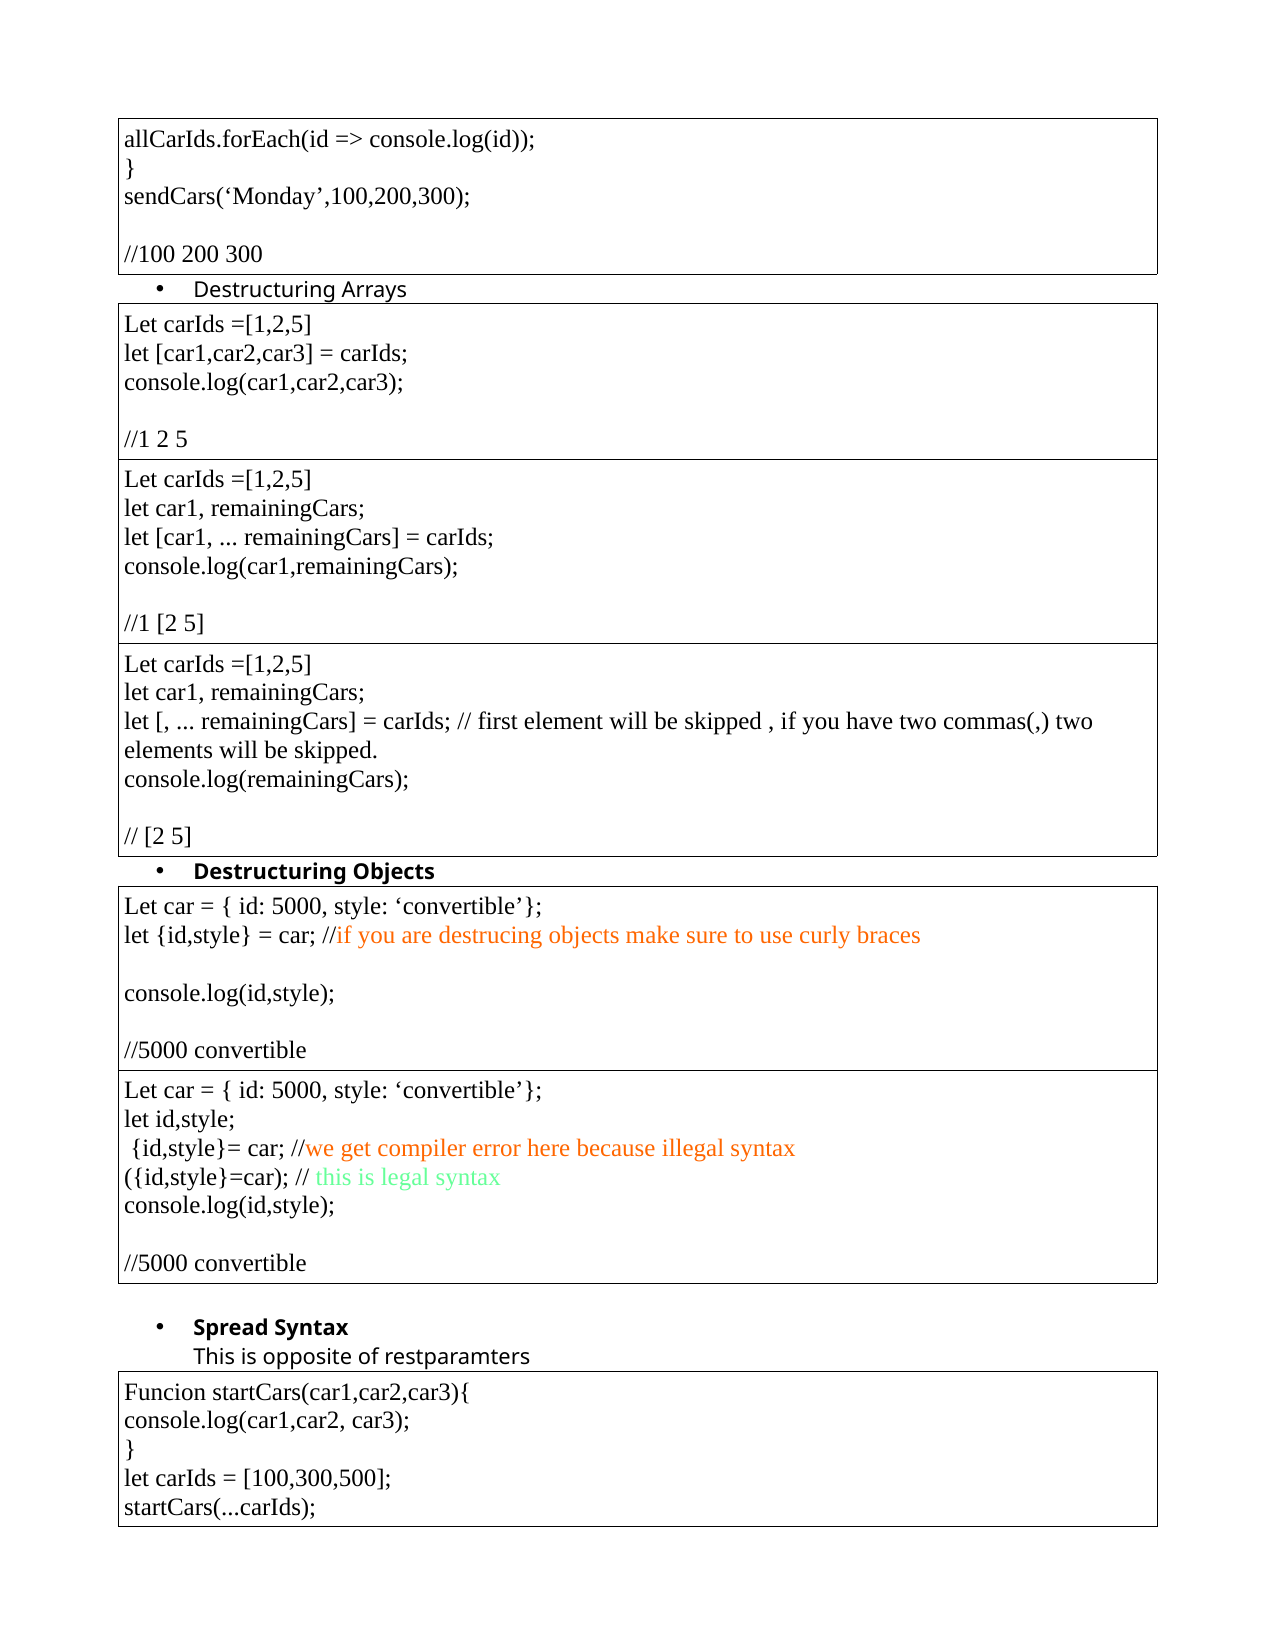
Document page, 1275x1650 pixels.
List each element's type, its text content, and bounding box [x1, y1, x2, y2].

list Destructuring Arrays [156, 275, 1157, 303]
table_header Let car = { id: 5000, style: ‘convertible’}; let id,style; {id,style}= car; //we get compiler error here because illegal syntax ({id,style}=car); // this is legal syntax console.log(id,style); //5000 convertible [119, 1071, 1157, 1283]
table_header Funcion startCars(car1,car2,car3){ console.log(car1,car2, car3); } let carIds = [100,300,500]; startCars(...carIds); [119, 1372, 1157, 1526]
list This is opposite of restparamters [156, 1341, 1157, 1371]
list Spread Syntax [156, 1311, 1157, 1341]
table_header Let carIds =[1,2,5] let [car1,car2,car3] = carIds; console.log(car1,car2,car3); //1 2 5 [119, 304, 1157, 459]
table_header Let carIds =[1,2,5] let car1, remainingCars; let [car1, ... remainingCars] = carIds; console.log(car1,remainingCars); //1 [2 5] [119, 460, 1157, 643]
table_header Let car = { id: 5000, style: ‘convertible’}; let {id,style} = car; //if you are destrucing objects make sure to use curly braces console.log(id,style); //5000 convertible [119, 887, 1157, 1070]
list Destructuring Objects [156, 857, 1157, 886]
table_header allCarIds.forEach(id => console.log(id)); } sendCars(‘Monday’,100,200,300); //100 200 300 [119, 119, 1157, 273]
table_header Let carIds =[1,2,5] let car1, remainingCars; let [, ... remainingCars] = carIds; // first element will be skipped , if you have two commas(,) two elements will be skipped. console.log(remainingCars); // [2 5] [119, 644, 1157, 856]
